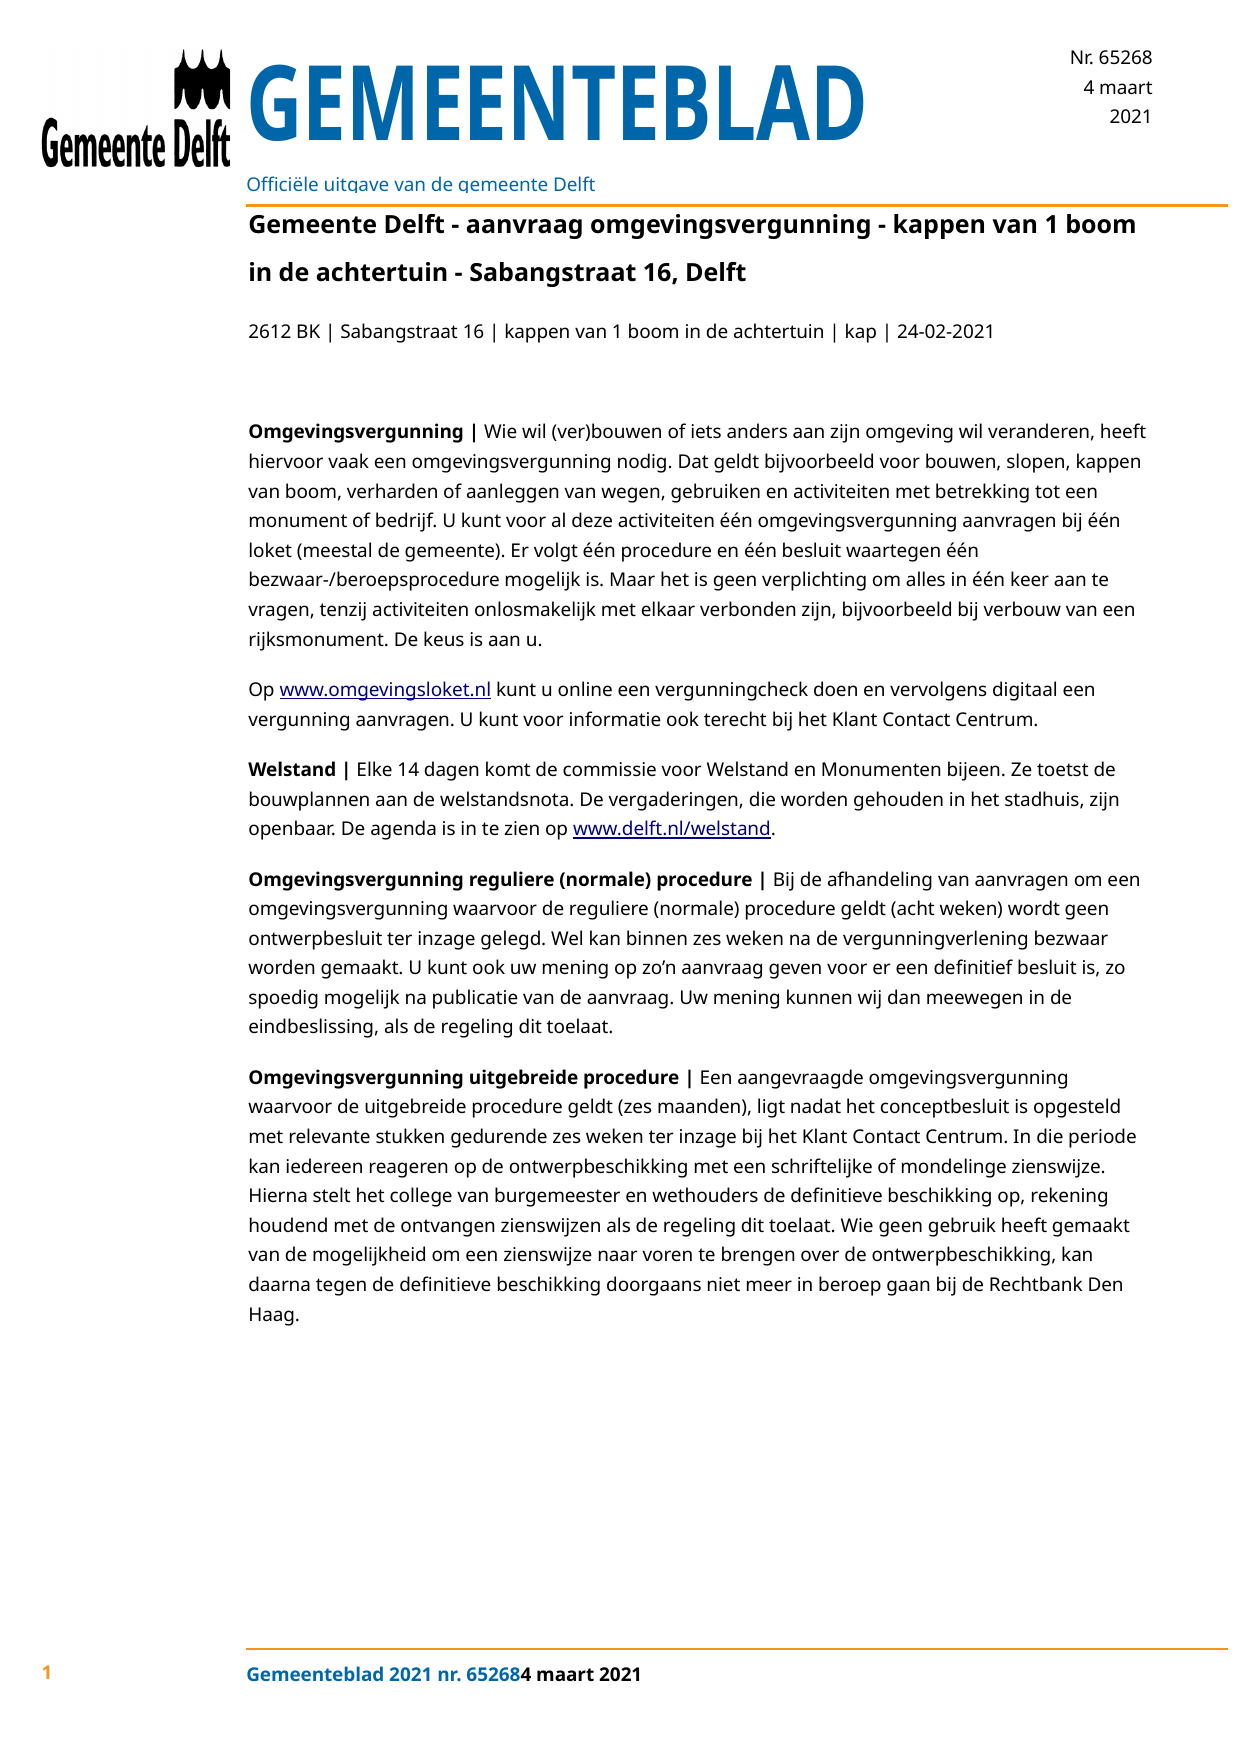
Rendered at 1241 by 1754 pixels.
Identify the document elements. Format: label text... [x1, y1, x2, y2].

text Omgevingsvergunning reguliere (normale) procedure | Bij de afhandeling van aanvragen om een omgevingsvergunning waarvoor de reguliere (normale) procedure geldt (acht weken) wordt geen ontwerpbesluit ter inzage gelegd. Wel kan binnen zes weken na de vergunningverlening bezwaar worden gemaakt. U kunt ook uw mening op zo’n aanvraag geven voor er een definitief besluit is, zo spoedig mogelijk na publicatie van de aanvraag. Uw mening kunnen wij dan meewegen in de eindbeslissing, als de regeling dit toelaat. [248, 866, 1152, 1039]
text Welstand | Elke 14 dagen komt de commissie voor Welstand en Monumenten bijeen. Ze toetst de bouwplannen aan de welstandsnota. De vergaderingen, die worden gehouden in het stadhuis, zijn openbaar. De agenda is in te zien op www.delft.nl/welstand. [248, 756, 1152, 841]
text Omgevingsvergunning | Wie wil (ver)bouwen of iets anders aan zijn omgeving wil veranderen, heeft hiervoor vaak een omgevingsvergunning nodig. Dat geldt bijvoorbeeld voor bouwen, slopen, kappen van boom, verharden of aanleggen van wegen, gebruiken en activiteiten met betrekking tot een monument of bedrijf. U kunt voor al deze activiteiten één omgevingsvergunning aanvragen bij één loket (meestal de gemeente). Er volgt één procedure en één besluit waartegen één bezwaar-/beroepsprocedure mogelijk is. Maar het is geen verplichting om alles in één keer aan te vragen, tenzij activiteiten onlosmakelijk met elkaar verbonden zijn, bijvoorbeeld bij verbouw van een rijksmonument. De keus is aan u. [248, 419, 1152, 652]
text Op www.omgevingsloket.nl kunt u online een vergunningcheck doen en vervolgens digitaal een vergunning aanvragen. U kunt voor informatie ook terecht bij het Klant Contact Centrum. [248, 676, 1152, 732]
picture [41, 47, 231, 172]
text 2612 BK | Sabangstraat 16 | kappen van 1 boom in de achtertuin | kap | 24-02-2021 [248, 318, 1152, 344]
text Gemeente Delft - aanvraag omgevingsvergunning - kappen van 1 boom in de achtertuin - Sabangstraat 16, Delft [248, 207, 1152, 288]
text Omgevingsvergunning uitgebreide procedure | Een aangevraagde omgevingsvergunning waarvoor de uitgebreide procedure geldt (zes maanden), ligt nadat het conceptbesluit is opgesteld met relevante stukken gedurende zes weken ter inzage bij het Klant Contact Centrum. In die periode kan iedereen reageren op de ontwerpbeschikking met een schriftelijke of mondelinge zienswijze. Hierna stelt het college van burgemeester en wethouders de definitieve beschikking op, rekening houdend met de ontvangen zienswijzen als de regeling dit toelaat. Wie geen gebruik heeft gemaakt van de mogelijkheid om een zienswijze naar voren te brengen over de ontwerpbeschikking, kan daarna tegen de definitieve beschikking doorgaans niet meer in beroep gaan bij de Rechtbank Den Haag. [248, 1064, 1152, 1327]
